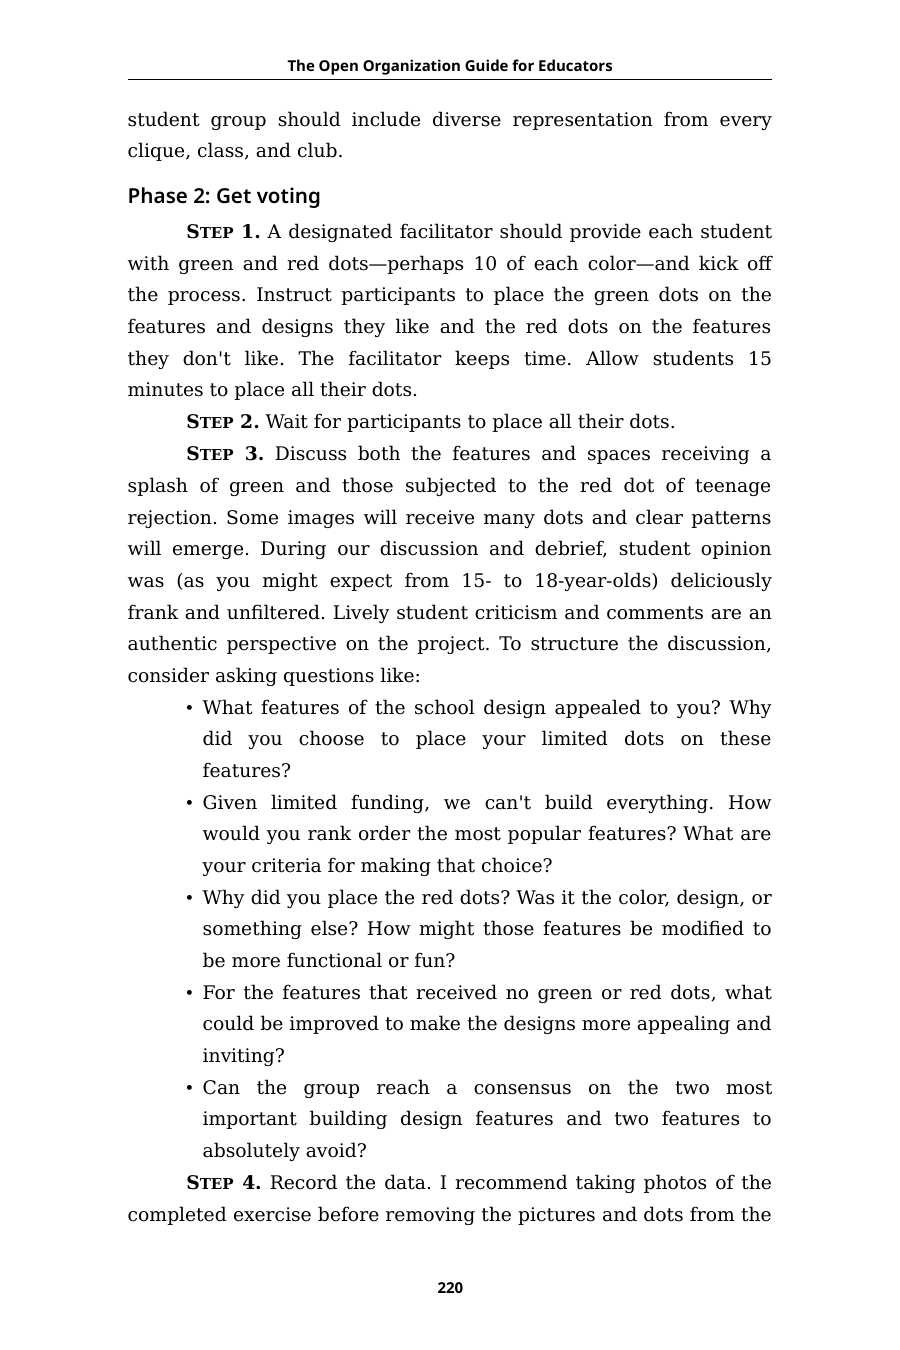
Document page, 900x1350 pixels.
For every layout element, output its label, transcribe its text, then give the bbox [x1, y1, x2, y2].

text student group should include diverse representation from every clique, class, and club. [127, 109, 772, 162]
list Given limited funding, we can't build everything. How would you rank order the most popular features? What are your criteria for making that choice? [186, 792, 772, 877]
subtitle Phase 2: Get voting [127, 184, 772, 208]
list Can the group reach a consensus on the two most important building design features and two features to absolutely avoid? [186, 1077, 772, 1162]
list For the features that received no green or red dots, what could be improved to make the designs more appealing and inviting? [186, 982, 772, 1067]
list What features of the school design appealed to you? Why did you choose to place your limited dots on these features? [186, 697, 772, 782]
text Step 3. Discuss both the features and spaces receiving a splash of green and those subjected to the red dot of teenage rejection. Some images will receive many dots and clear patterns will emerge. During our discussion and debrief, student opinion was (as you might expect from 15- to 18-year-olds) deliciously frank and unfiltered. Lively student criticism and comments are an authentic perspective on the project. To structure the discussion, consider asking questions like: [127, 443, 772, 687]
list Why did you place the red dots? Was it the color, design, or something else? How might those features be modified to be more functional or fun? [186, 887, 772, 972]
text Step 4. Record the data. I recommend taking photos of the completed exercise before removing the pictures and dots from the [127, 1172, 772, 1225]
text Step 2. Wait for participants to place all their dots. [127, 411, 772, 433]
text Step 1. A designated facilitator should provide each student with green and red dots—perhaps 10 of each color—and kick off the process. Instruct participants to place the green dots on the features and designs they like and the red dots on the features they don't like. The facilitator keeps time. Allow students 15 minutes to place all their dots. [127, 221, 772, 401]
